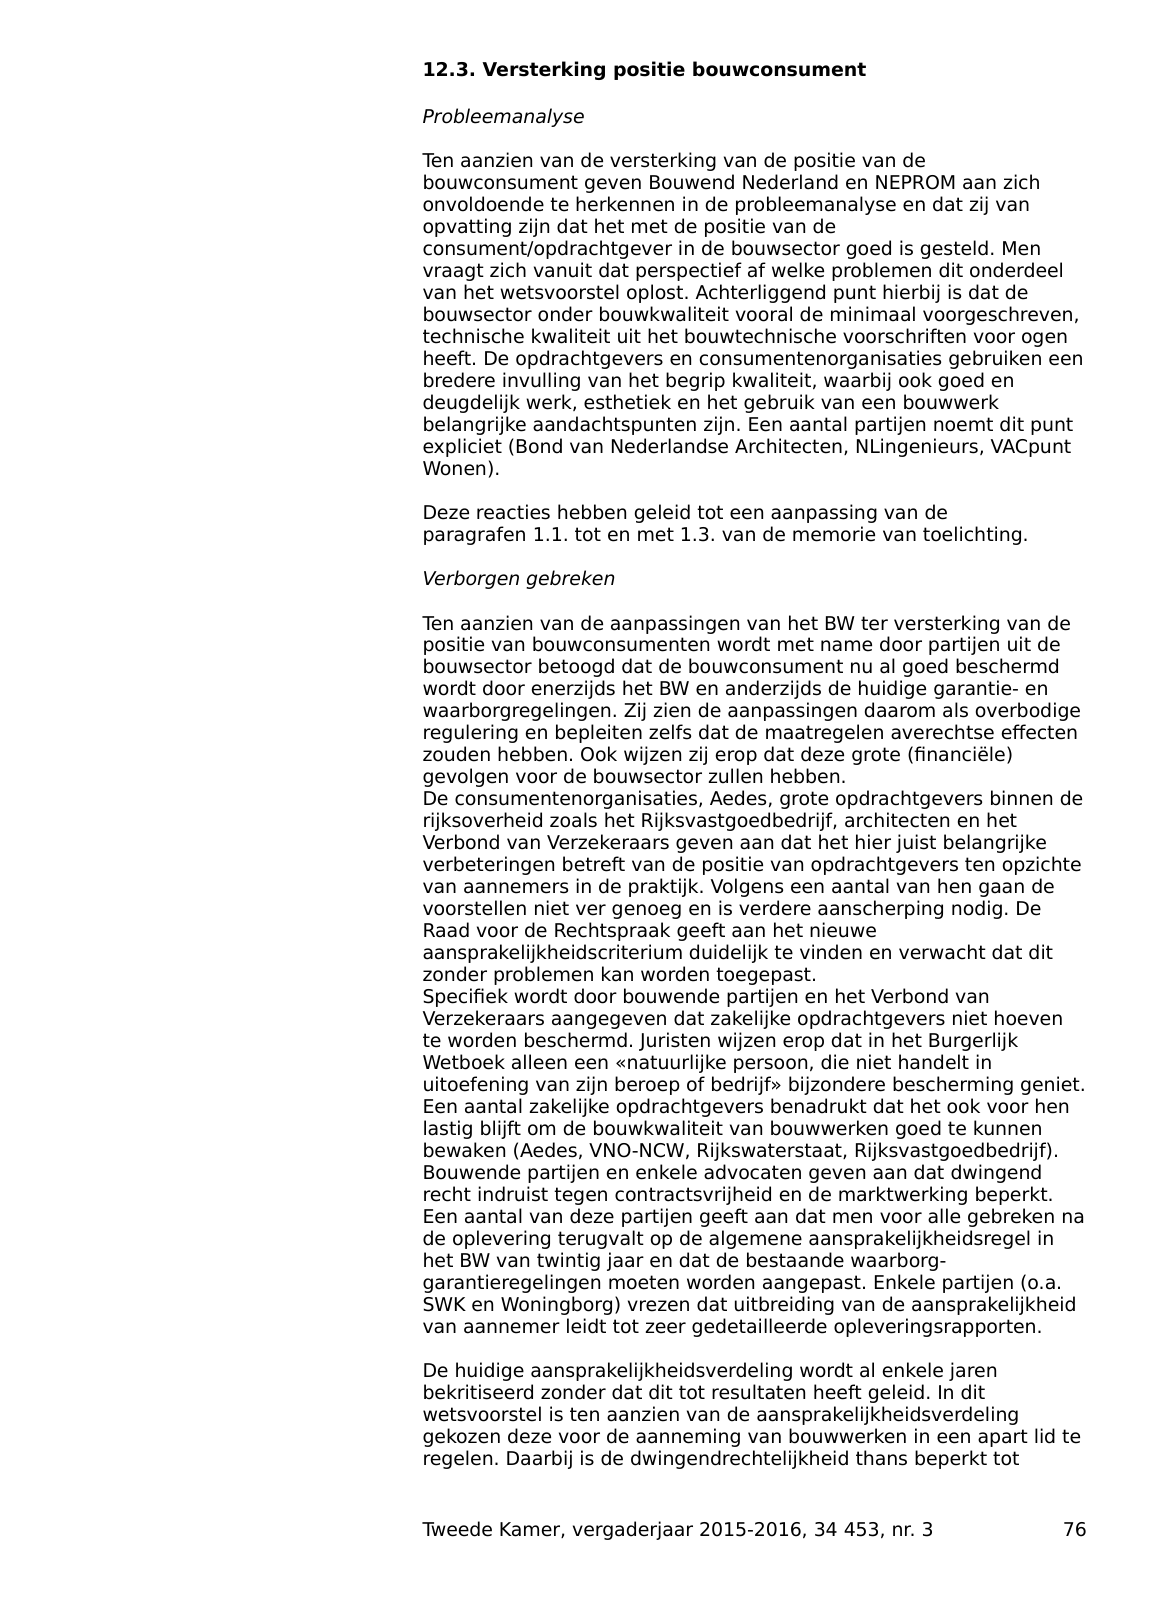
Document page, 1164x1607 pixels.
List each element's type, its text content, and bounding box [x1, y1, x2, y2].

subtitle Verborgen gebreken [422, 568, 1087, 590]
text De consumentenorganisaties, Aedes, grote opdrachtgevers binnen de rijksoverheid zoals het Rijksvastgoedbedrijf, architecten en het Verbond van Verzekeraars geven aan dat het hier juist belangrijke verbeteringen betreft van de positie van opdrachtgevers ten opzichte van aannemers in de praktijk. Volgens een aantal van hen gaan de voorstellen niet ver genoeg en is verdere aanscherping nodig. De Raad voor de Rechtspraak geeft aan het nieuwe aansprakelijkheidscriterium duidelijk te vinden en verwacht dat dit zonder problemen kan worden toegepast. [422, 788, 1087, 986]
text Specifiek wordt door bouwende partijen en het Verbond van Verzekeraars aangegeven dat zakelijke opdrachtgevers niet hoeven te worden beschermd. Juristen wijzen erop dat in het Burgerlijk Wetboek alleen een «natuurlijke persoon, die niet handelt in uitoefening van zijn beroep of bedrijf» bijzondere bescherming geniet. Een aantal zakelijke opdrachtgevers benadrukt dat het ook voor hen lastig blijft om de bouwkwaliteit van bouwwerken goed te kunnen bewaken (Aedes, VNO-NCW, Rijkswaterstaat, Rijksvastgoedbedrijf). Bouwende partijen en enkele advocaten geven aan dat dwingend recht indruist tegen contractsvrijheid en de marktwerking beperkt. Een aantal van deze partijen geeft aan dat men voor alle gebreken na de oplevering terugvalt op de algemene aansprakelijkheidsregel in het BW van twintig jaar en dat de bestaande waarborg- garantieregelingen moeten worden aangepast. Enkele partijen (o.a. SWK en Woningborg) vrezen dat uitbreiding van de aansprakelijkheid van aannemer leidt tot zeer gedetailleerde opleveringsrapporten. [422, 986, 1087, 1338]
text Ten aanzien van de versterking van de positie van de bouwconsument geven Bouwend Nederland en NEPROM aan zich onvoldoende te herkennen in de probleemanalyse en dat zij van opvatting zijn dat het met de positie van de consument/opdrachtgever in de bouwsector goed is gesteld. Men vraagt zich vanuit dat perspectief af welke problemen dit onderdeel van het wetsvoorstel oplost. Achterliggend punt hierbij is dat de bouwsector onder bouwkwaliteit vooral de minimaal voorgeschreven, technische kwaliteit uit het bouwtechnische voorschriften voor ogen heeft. De opdrachtgevers en consumentenorganisaties gebruiken een bredere invulling van het begrip kwaliteit, waarbij ook goed en deugdelijk werk, esthetiek en het gebruik van een bouwwerk belangrijke aandachtspunten zijn. Een aantal partijen noemt dit punt expliciet (Bond van Nederlandse Architecten, NLingenieurs, VACpunt Wonen). [422, 150, 1087, 480]
text De huidige aansprakelijkheidsverdeling wordt al enkele jaren bekritiseerd zonder dat dit tot resultaten heeft geleid. In dit wetsvoorstel is ten aanzien van de aansprakelijkheidsverdeling gekozen deze voor de aanneming van bouwwerken in een apart lid te regelen. Daarbij is de dwingendrechtelijkheid thans beperkt tot [422, 1360, 1087, 1470]
subtitle 12.3. Versterking positie bouwconsument [422, 59, 1087, 81]
text Ten aanzien van de aanpassingen van het BW ter versterking van de positie van bouwconsumenten wordt met name door partijen uit de bouwsector betoogd dat de bouwconsument nu al goed beschermd wordt door enerzijds het BW en anderzijds de huidige garantie- en waarborgregelingen. Zij zien de aanpassingen daarom als overbodige regulering en bepleiten zelfs dat de maatregelen averechtse effecten zouden hebben. Ook wijzen zij erop dat deze grote (financiële) gevolgen voor de bouwsector zullen hebben. [422, 612, 1087, 788]
subtitle Probleemanalyse [422, 106, 1087, 128]
text Deze reacties hebben geleid tot een aanpassing van de paragrafen 1.1. tot en met 1.3. van de memorie van toelichting. [422, 502, 1087, 546]
